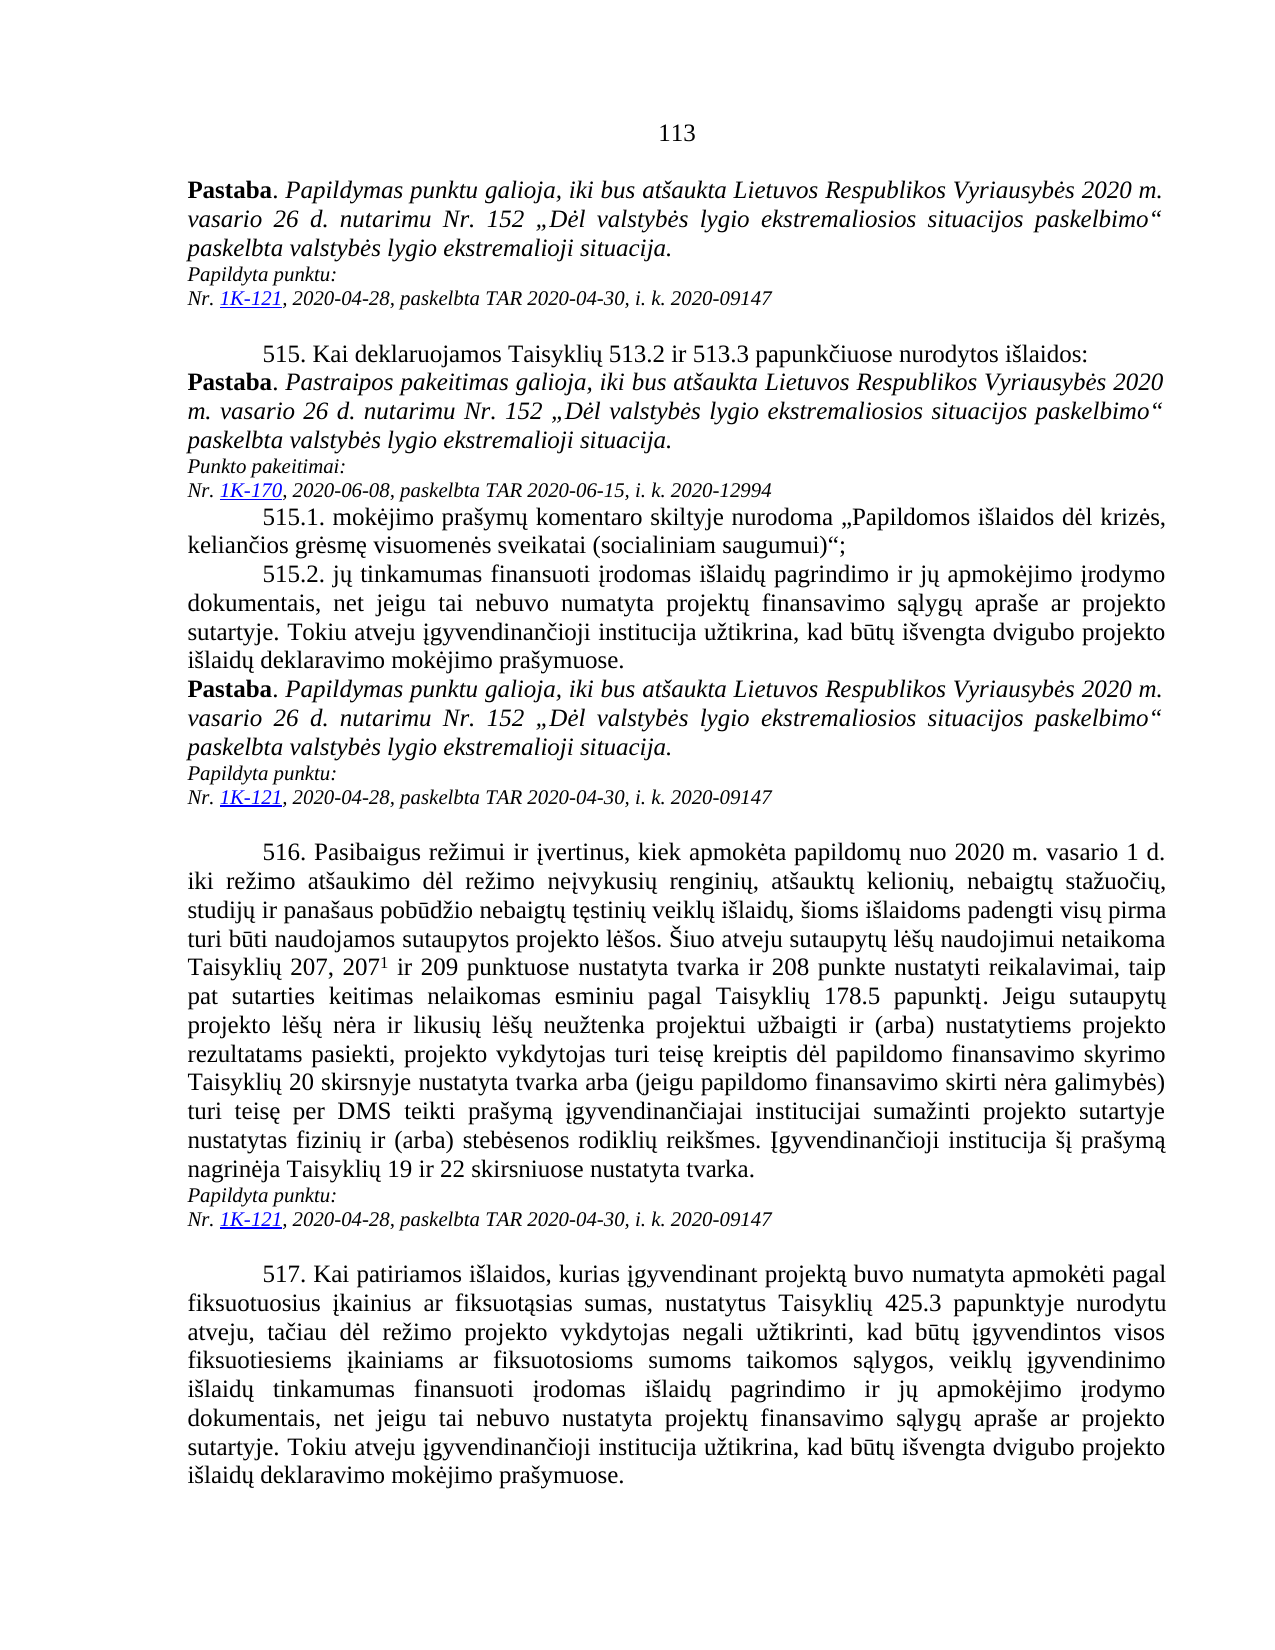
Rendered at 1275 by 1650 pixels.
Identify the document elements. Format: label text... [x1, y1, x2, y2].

text Nr. 1K-121, 2020-04-28, paskelbta TAR 2020-04-30, i. k. 2020-09147 [187, 1207, 1167, 1231]
text Pastaba. Papildymas punktu galioja, iki bus atšaukta Lietuvos Respublikos Vyriausybės 2020 m. vasario 26 d. nutarimu Nr. 152 „Dėl valstybės lygio ekstremaliosios situacijos paskelbimo“ paskelbta valstybės lygio ekstremalioji situacija. [187, 176, 1167, 262]
text Pastaba. Papildymas punktu galioja, iki bus atšaukta Lietuvos Respublikos Vyriausybės 2020 m. vasario 26 d. nutarimu Nr. 152 „Dėl valstybės lygio ekstremaliosios situacijos paskelbimo“ paskelbta valstybės lygio ekstremalioji situacija. [187, 674, 1167, 761]
text Pastaba. Pastraipos pakeitimas galioja, iki bus atšaukta Lietuvos Respublikos Vyriausybės 2020 m. vasario 26 d. nutarimu Nr. 152 „Dėl valstybės lygio ekstremaliosios situacijos paskelbimo“ paskelbta valstybės lygio ekstremalioji situacija. [187, 367, 1167, 454]
text Papildyta punktu: [187, 761, 1167, 785]
text 515. Kai deklaruojamos Taisyklių 513.2 ir 513.3 papunkčiuose nurodytos išlaidos: [187, 339, 1167, 367]
text Punkto pakeitimai: [187, 454, 1167, 478]
text Nr. 1K-121, 2020-04-28, paskelbta TAR 2020-04-30, i. k. 2020-09147 [187, 785, 1167, 809]
text 515.1. mokėjimo prašymų komentaro skiltyje nurodoma „Papildomos išlaidos dėl krizės, keliančios grėsmę visuomenės sveikatai (socialiniam saugumui)“; [187, 502, 1167, 559]
text Papildyta punktu: [187, 262, 1167, 286]
text 515.2. jų tinkamumas finansuoti įrodomas išlaidų pagrindimo ir jų apmokėjimo įrodymo dokumentais, net jeigu tai nebuvo numatyta projektų finansavimo sąlygų apraše ar projekto sutartyje. Tokiu atveju įgyvendinančioji institucija užtikrina, kad būtų išvengta dvigubo projekto išlaidų deklaravimo mokėjimo prašymuose. [187, 559, 1167, 674]
text Papildyta punktu: [187, 1182, 1167, 1207]
text 516. Pasibaigus režimui ir įvertinus, kiek apmokėta papildomų nuo 2020 m. vasario 1 d. iki režimo atšaukimo dėl režimo neįvykusių renginių, atšauktų kelionių, nebaigtų stažuočių, studijų ir panašaus pobūdžio nebaigtų tęstinių veiklų išlaidų, šioms išlaidoms padengti visų pirma turi būti naudojamos sutaupytos projekto lėšos. Šiuo atveju sutaupytų lėšų naudojimui netaikoma Taisyklių 207, 2071 ir 209 punktuose nustatyta tvarka ir 208 punkte nustatyti reikalavimai, taip pat sutarties keitimas nelaikomas esminiu pagal Taisyklių 178.5 papunktį. Jeigu sutaupytų projekto lėšų nėra ir likusių lėšų neužtenka projektui užbaigti ir (arba) nustatytiems projekto rezultatams pasiekti, projekto vykdytojas turi teisę kreiptis dėl papildomo finansavimo skyrimo Taisyklių 20 skirsnyje nustatyta tvarka arba (jeigu papildomo finansavimo skirti nėra galimybės) turi teisę per DMS teikti prašymą įgyvendinančiajai institucijai sumažinti projekto sutartyje nustatytas fizinių ir (arba) stebėsenos rodiklių reikšmes. Įgyvendinančioji institucija šį prašymą nagrinėja Taisyklių 19 ir 22 skirsniuose nustatyta tvarka. [187, 837, 1167, 1182]
text 517. Kai patiriamos išlaidos, kurias įgyvendinant projektą buvo numatyta apmokėti pagal fiksuotuosius įkainius ar fiksuotąsias sumas, nustatytus Taisyklių 425.3 papunktyje nurodytu atveju, tačiau dėl režimo projekto vykdytojas negali užtikrinti, kad būtų įgyvendintos visos fiksuotiesiems įkainiams ar fiksuotosioms sumoms taikomos sąlygos, veiklų įgyvendinimo išlaidų tinkamumas finansuoti įrodomas išlaidų pagrindimo ir jų apmokėjimo įrodymo dokumentais, net jeigu tai nebuvo nustatyta projektų finansavimo sąlygų apraše ar projekto sutartyje. Tokiu atveju įgyvendinančioji institucija užtikrina, kad būtų išvengta dvigubo projekto išlaidų deklaravimo mokėjimo prašymuose. [187, 1259, 1167, 1489]
text Nr. 1K-170, 2020-06-08, paskelbta TAR 2020-06-15, i. k. 2020-12994 [187, 478, 1167, 502]
text Nr. 1K-121, 2020-04-28, paskelbta TAR 2020-04-30, i. k. 2020-09147 [187, 286, 1167, 310]
